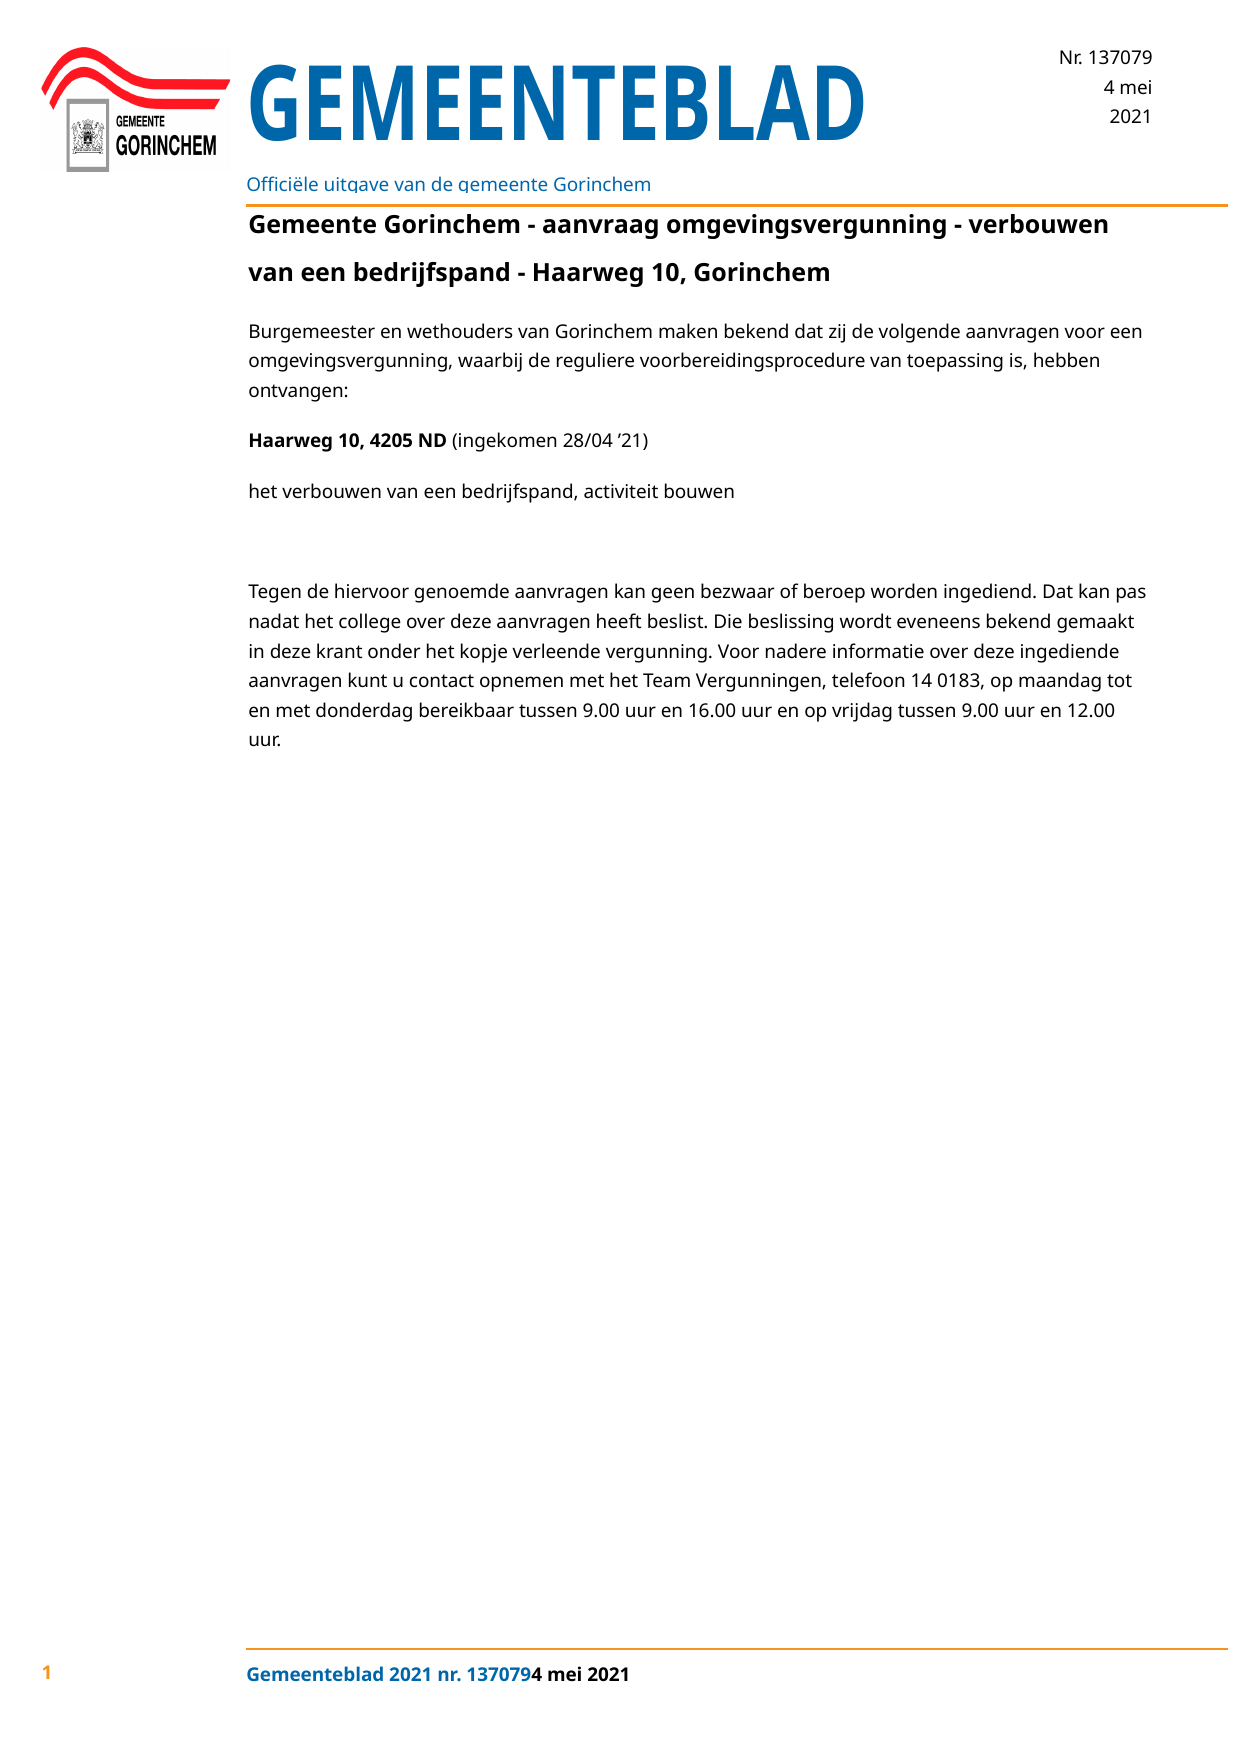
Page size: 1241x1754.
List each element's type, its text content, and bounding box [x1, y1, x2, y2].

text Haarweg 10, 4205 ND (ingekomen 28/04 ’21) [248, 427, 1152, 453]
picture [41, 47, 231, 172]
text het verbouwen van een bedrijfspand, activiteit bouwen [248, 478, 1152, 504]
text Gemeente Gorinchem - aanvraag omgevingsvergunning - verbouwen van een bedrijfspand - Haarweg 10, Gorinchem [248, 207, 1152, 288]
text Burgemeester en wethouders van Gorinchem maken bekend dat zij de volgende aanvragen voor een omgevingsvergunning, waarbij de reguliere voorbereidingsprocedure van toepassing is, hebben ontvangen: [248, 318, 1152, 403]
text Tegen de hiervoor genoemde aanvragen kan geen bezwaar of beroep worden ingediend. Dat kan pas nadat het college over deze aanvragen heeft beslist. Die beslissing wordt eveneens bekend gemaakt in deze krant onder het kopje verleende vergunning. Voor nadere informatie over deze ingediende aanvragen kunt u contact opnemen met het Team Vergunningen, telefoon 14 0183, op maandag tot en met donderdag bereikbaar tussen 9.00 uur en 16.00 uur en op vrijdag tussen 9.00 uur en 12.00 uur. [248, 579, 1152, 752]
